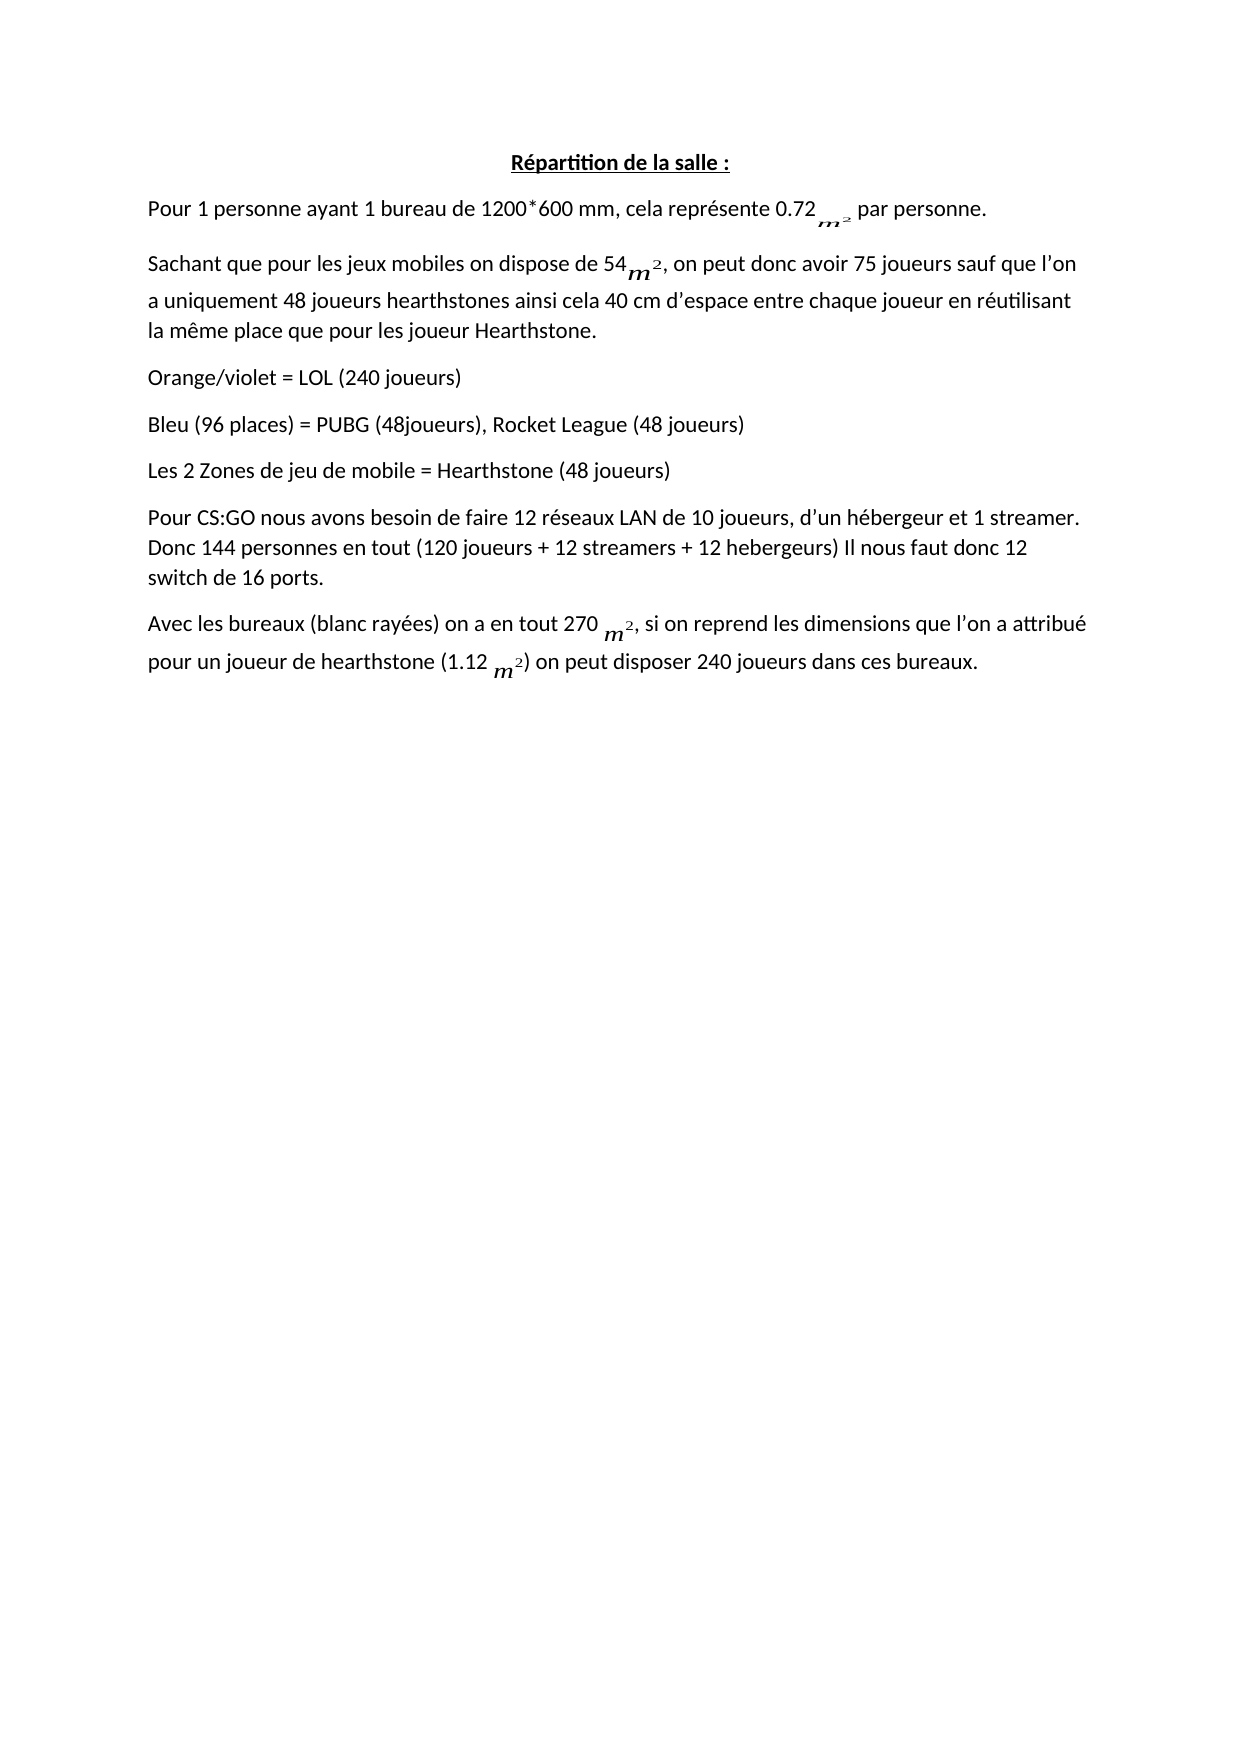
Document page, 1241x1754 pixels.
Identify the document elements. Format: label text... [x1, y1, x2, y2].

text Pour 1 personne ayant 1 bureau de 1200*600 mm, cela représente 0.72 par personne. [148, 194, 1093, 230]
text Bleu (96 places) = PUBG (48joueurs), Rocket League (48 joueurs) [148, 410, 1093, 438]
text Les 2 Zones de jeu de mobile = Hearthstone (48 joueurs) [148, 456, 1093, 484]
text Avec les bureaux (blanc rayées) on a en tout 270 , si on reprend les dimensions que l’on a attribué pour un joueur de hearthstone (1.12 ) on peut disposer 240 joueurs dans ces bureaux. [148, 609, 1093, 683]
text Sachant que pour les jeux mobiles on dispose de 54, on peut donc avoir 75 joueurs sauf que l’on a uniquement 48 joueurs hearthstones ainsi cela 40 cm d’espace entre chaque joueur en réutilisant la même place que pour les joueur Hearthstone. [148, 249, 1093, 344]
text Répartition de la salle : [148, 148, 1093, 176]
text Pour CS:GO nous avons besoin de faire 12 réseaux LAN de 10 joueurs, d’un hébergeur et 1 streamer. Donc 144 personnes en tout (120 joueurs + 12 streamers + 12 hebergeurs) Il nous faut donc 12 switch de 16 ports. [148, 503, 1093, 591]
text Orange/violet = LOL (240 joueurs) [148, 363, 1093, 391]
